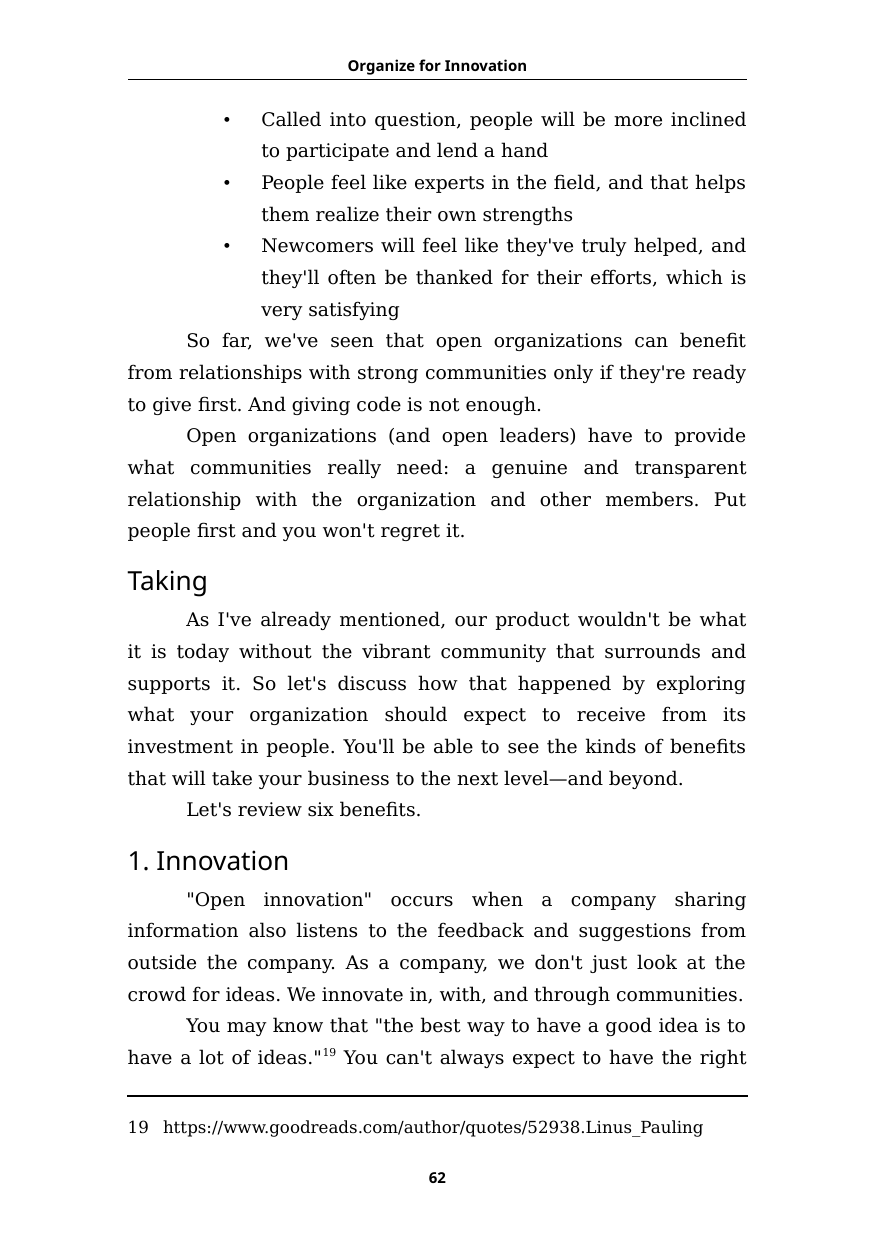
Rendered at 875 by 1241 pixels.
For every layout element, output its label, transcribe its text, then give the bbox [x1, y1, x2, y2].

list Called into question, people will be more inclined to participate and lend a hand [223, 109, 747, 162]
text As I've already mentioned, our product wouldn't be what it is today without the vibrant community that surrounds and supports it. So let's discuss how that happened by exploring what your organization should expect to receive from its investment in people. You'll be able to see the kinds of benefits that will take your business to the next level—and beyond. [127, 609, 747, 790]
text You may know that "the best way to have a good idea is to have a lot of ideas." You can't always expect to have the right [127, 1015, 747, 1069]
subtitle Taking [127, 567, 747, 597]
text So far, we've seen that open organizations can benefit from relationships with strong communities only if they're ready to give first. And giving code is not enough. [127, 330, 747, 416]
list People feel like experts in the field, and that helps them realize their own strengths [223, 172, 747, 226]
text Open organizations (and open leaders) have to provide what communities really need: a genuine and transparent relationship with the organization and other members. Put people first and you won't regret it. [127, 425, 747, 542]
subtitle 1. Innovation [127, 846, 747, 876]
text "Open innovation" occurs when a company sharing information also listens to the feedback and suggestions from outside the company. As a company, we don't just look at the crowd for ideas. We innovate in, with, and through communities. [127, 888, 747, 1005]
text https://www.goodreads.com/author/quotes/52938.Linus_Pauling [127, 1118, 747, 1138]
text Let's review six benefits. [127, 799, 747, 821]
list Newcomers will feel like they've truly helped, and they'll often be thanked for their efforts, which is very satisfying [223, 235, 747, 321]
